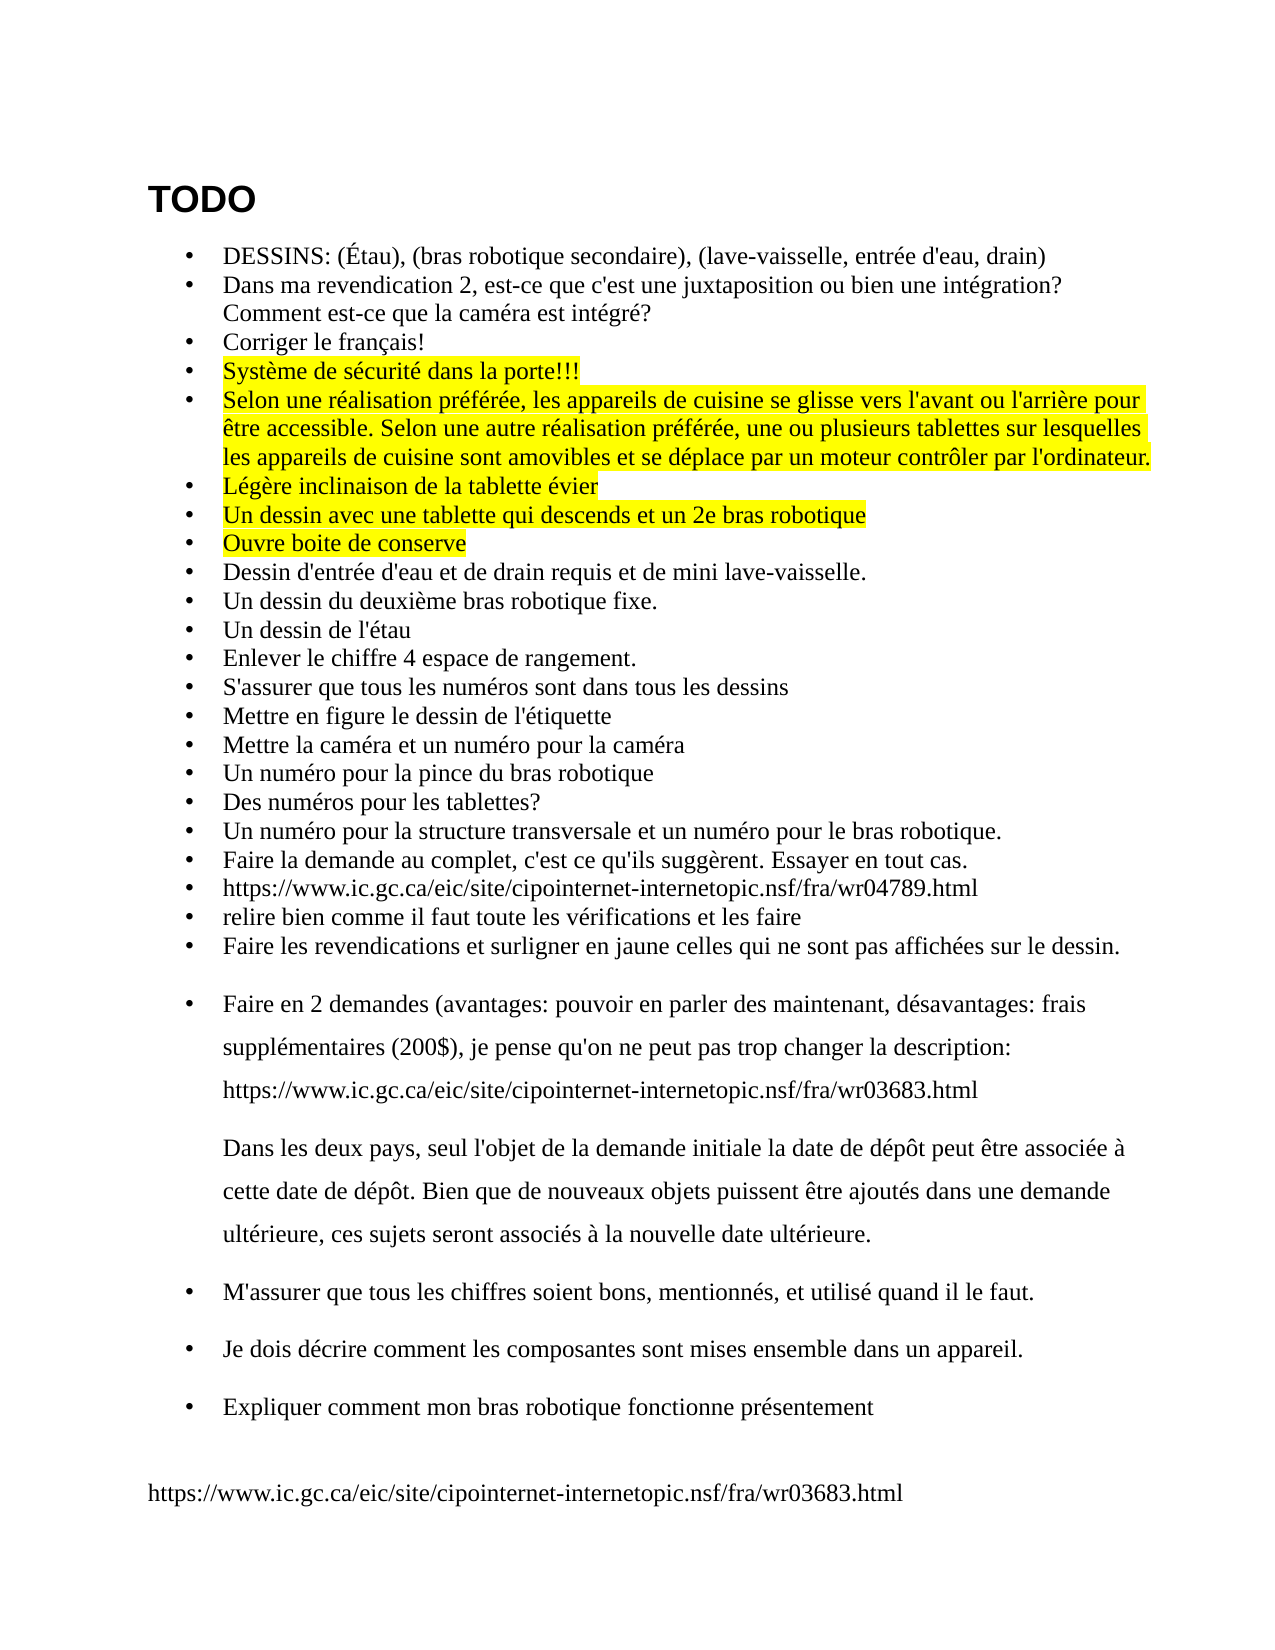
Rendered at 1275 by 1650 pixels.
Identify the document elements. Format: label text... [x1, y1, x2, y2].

list https://www.ic.gc.ca/eic/site/cipointernet-internetopic.nsf/fra/wr04789.html [185, 873, 1157, 902]
list relire bien comme il faut toute les vérifications et les faire [185, 902, 1157, 931]
list Ouvre boite de conserve [185, 528, 1157, 557]
list Dans les deux pays, seul l'objet de la demande initiale la date de dépôt peut être associée à cette date de dépôt. Bien que de nouveaux objets puissent être ajoutés dans une demande ultérieure, ces sujets seront associés à la nouvelle date ultérieure. [185, 1133, 1157, 1248]
list Faire en 2 demandes (avantages: pouvoir en parler des maintenant, désavantages: frais supplémentaires (200$), je pense qu'on ne peut pas trop changer la description: https://www.ic.gc.ca/eic/site/cipointernet-internetopic.nsf/fra/wr03683.html [185, 989, 1157, 1104]
list S'assurer que tous les numéros sont dans tous les dessins [185, 672, 1157, 701]
list Faire les revendications et surligner en jaune celles qui ne sont pas affichées sur le dessin. [185, 931, 1157, 960]
subtitle TODO [148, 176, 1157, 220]
list Un numéro pour la pince du bras robotique [185, 758, 1157, 787]
list Un dessin du deuxième bras robotique fixe. [185, 586, 1157, 615]
list Un numéro pour la structure transversale et un numéro pour le bras robotique. [185, 816, 1157, 845]
list Selon une réalisation préférée, les appareils de cuisine se glisse vers l'avant ou l'arrière pour être accessible. Selon une autre réalisation préférée, une ou plusieurs tablettes sur lesquelles les appareils de cuisine sont amovibles et se déplace par un moteur contrôler par l'ordinateur. [185, 385, 1157, 471]
list Un dessin de l'étau [185, 615, 1157, 643]
list Enlever le chiffre 4 espace de rangement. [185, 643, 1157, 672]
list Légère inclinaison de la tablette évier [185, 471, 1157, 500]
list Dessin d'entrée d'eau et de drain requis et de mini lave-vaisselle. [185, 557, 1157, 586]
list Un dessin avec une tablette qui descends et un 2e bras robotique [185, 500, 1157, 528]
list Mettre la caméra et un numéro pour la caméra [185, 730, 1157, 758]
list Corriger le français! [185, 327, 1157, 356]
list Expliquer comment mon bras robotique fonctionne présentement [185, 1392, 1157, 1421]
list Système de sécurité dans la porte!!! [185, 356, 1157, 385]
list M'assurer que tous les chiffres soient bons, mentionnés, et utilisé quand il le faut. [185, 1277, 1157, 1305]
list Dans ma revendication 2, est-ce que c'est une juxtaposition ou bien une intégration? Comment est-ce que la caméra est intégré? [185, 270, 1157, 327]
list Des numéros pour les tablettes? [185, 787, 1157, 816]
text https://www.ic.gc.ca/eic/site/cipointernet-internetopic.nsf/fra/wr03683.html [148, 1478, 1157, 1507]
list Faire la demande au complet, c'est ce qu'ils suggèrent. Essayer en tout cas. [185, 845, 1157, 873]
list DESSINS: (Étau), (bras robotique secondaire), (lave-vaisselle, entrée d'eau, drain) [185, 241, 1157, 270]
list Mettre en figure le dessin de l'étiquette [185, 701, 1157, 730]
list Je dois décrire comment les composantes sont mises ensemble dans un appareil. [185, 1334, 1157, 1363]
